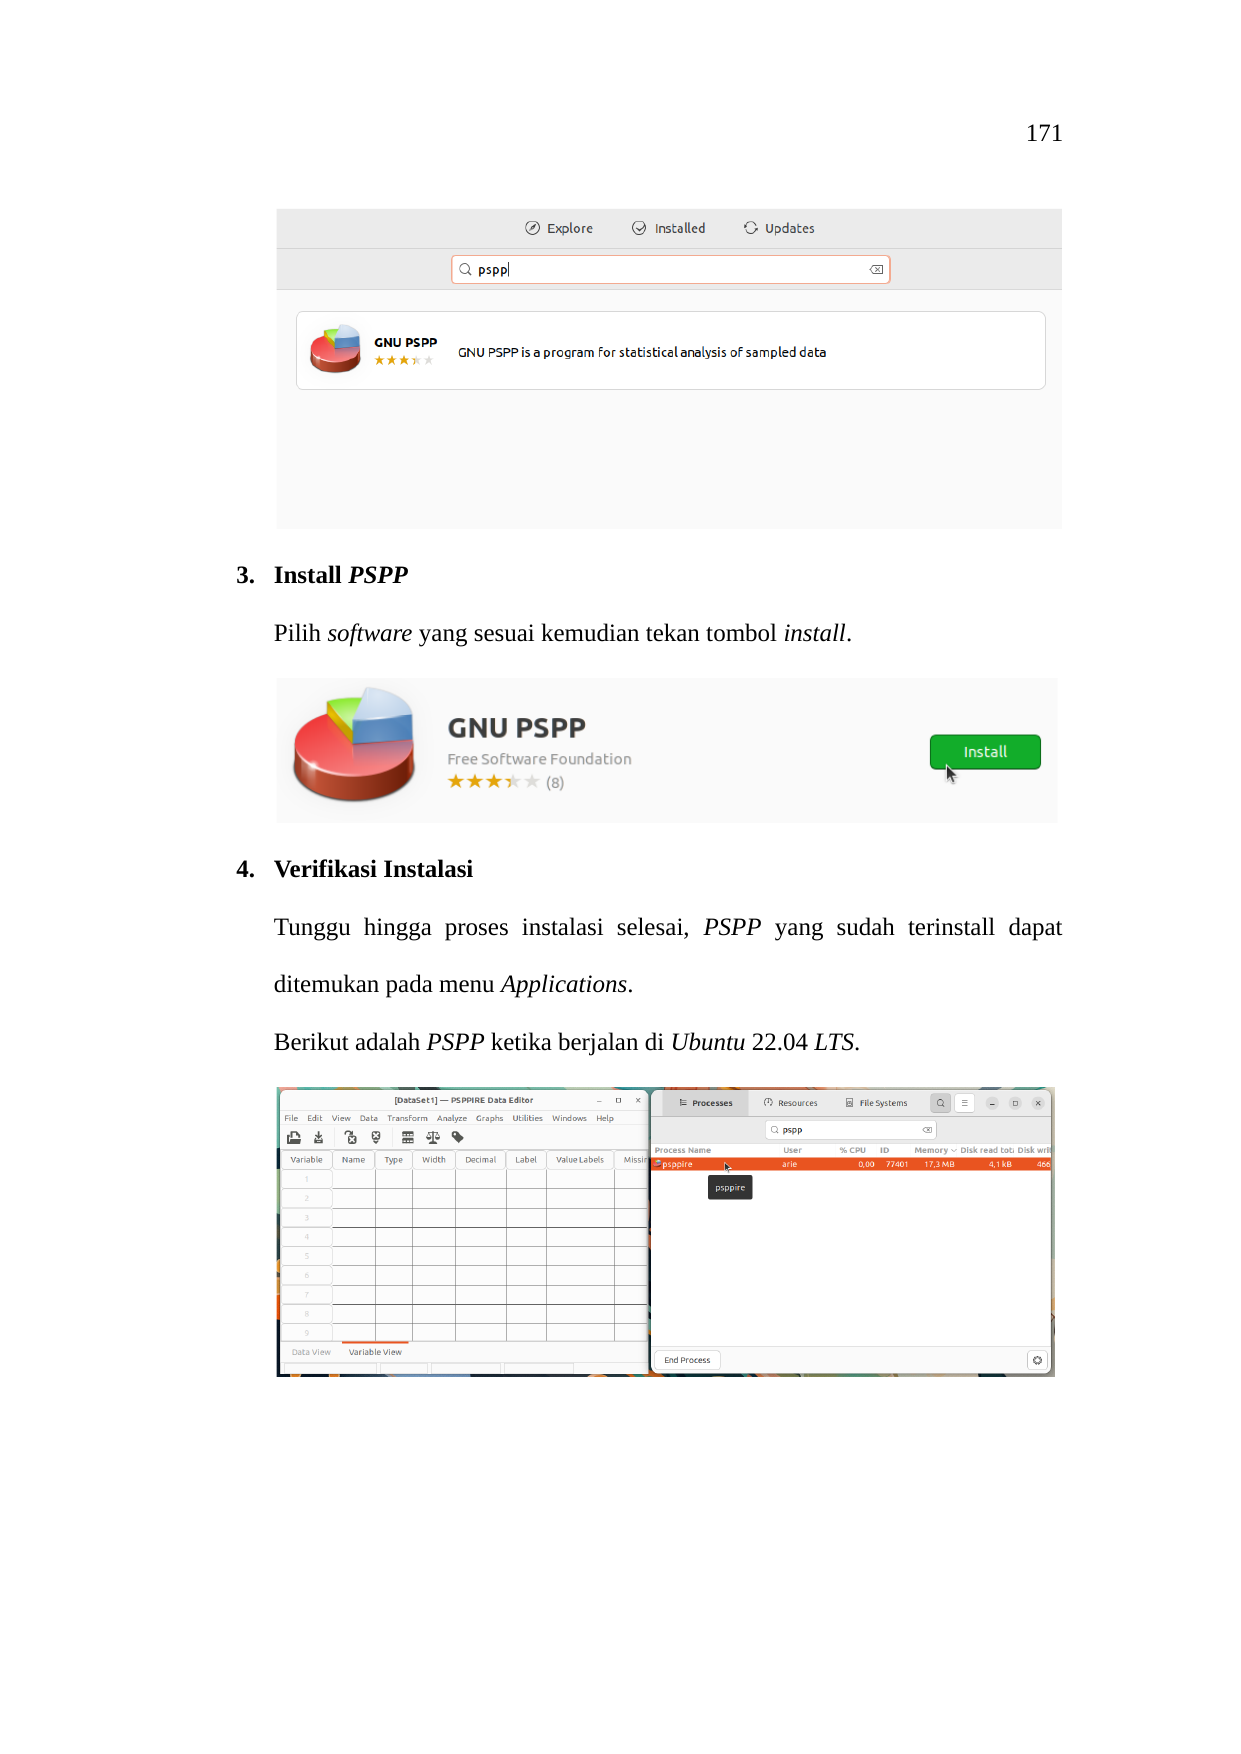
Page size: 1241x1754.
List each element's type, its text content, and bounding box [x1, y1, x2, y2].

picture [276, 1087, 1055, 1377]
list Verifikasi Instalasi [236, 854, 1063, 883]
picture [276, 208, 1062, 529]
list Install PSPP [236, 561, 1063, 589]
list Pilih software yang sesuai kemudian tekan tombol install. [236, 618, 1063, 647]
picture [276, 678, 1058, 823]
list Tunggu hingga proses instalasi selesai, PSPP yang sudah terinstall dapat ditemukan pada menu Applications. [236, 912, 1063, 998]
list Berikut adalah PSPP ketika berjalan di Ubuntu 22.04 LTS. [236, 1027, 1063, 1056]
